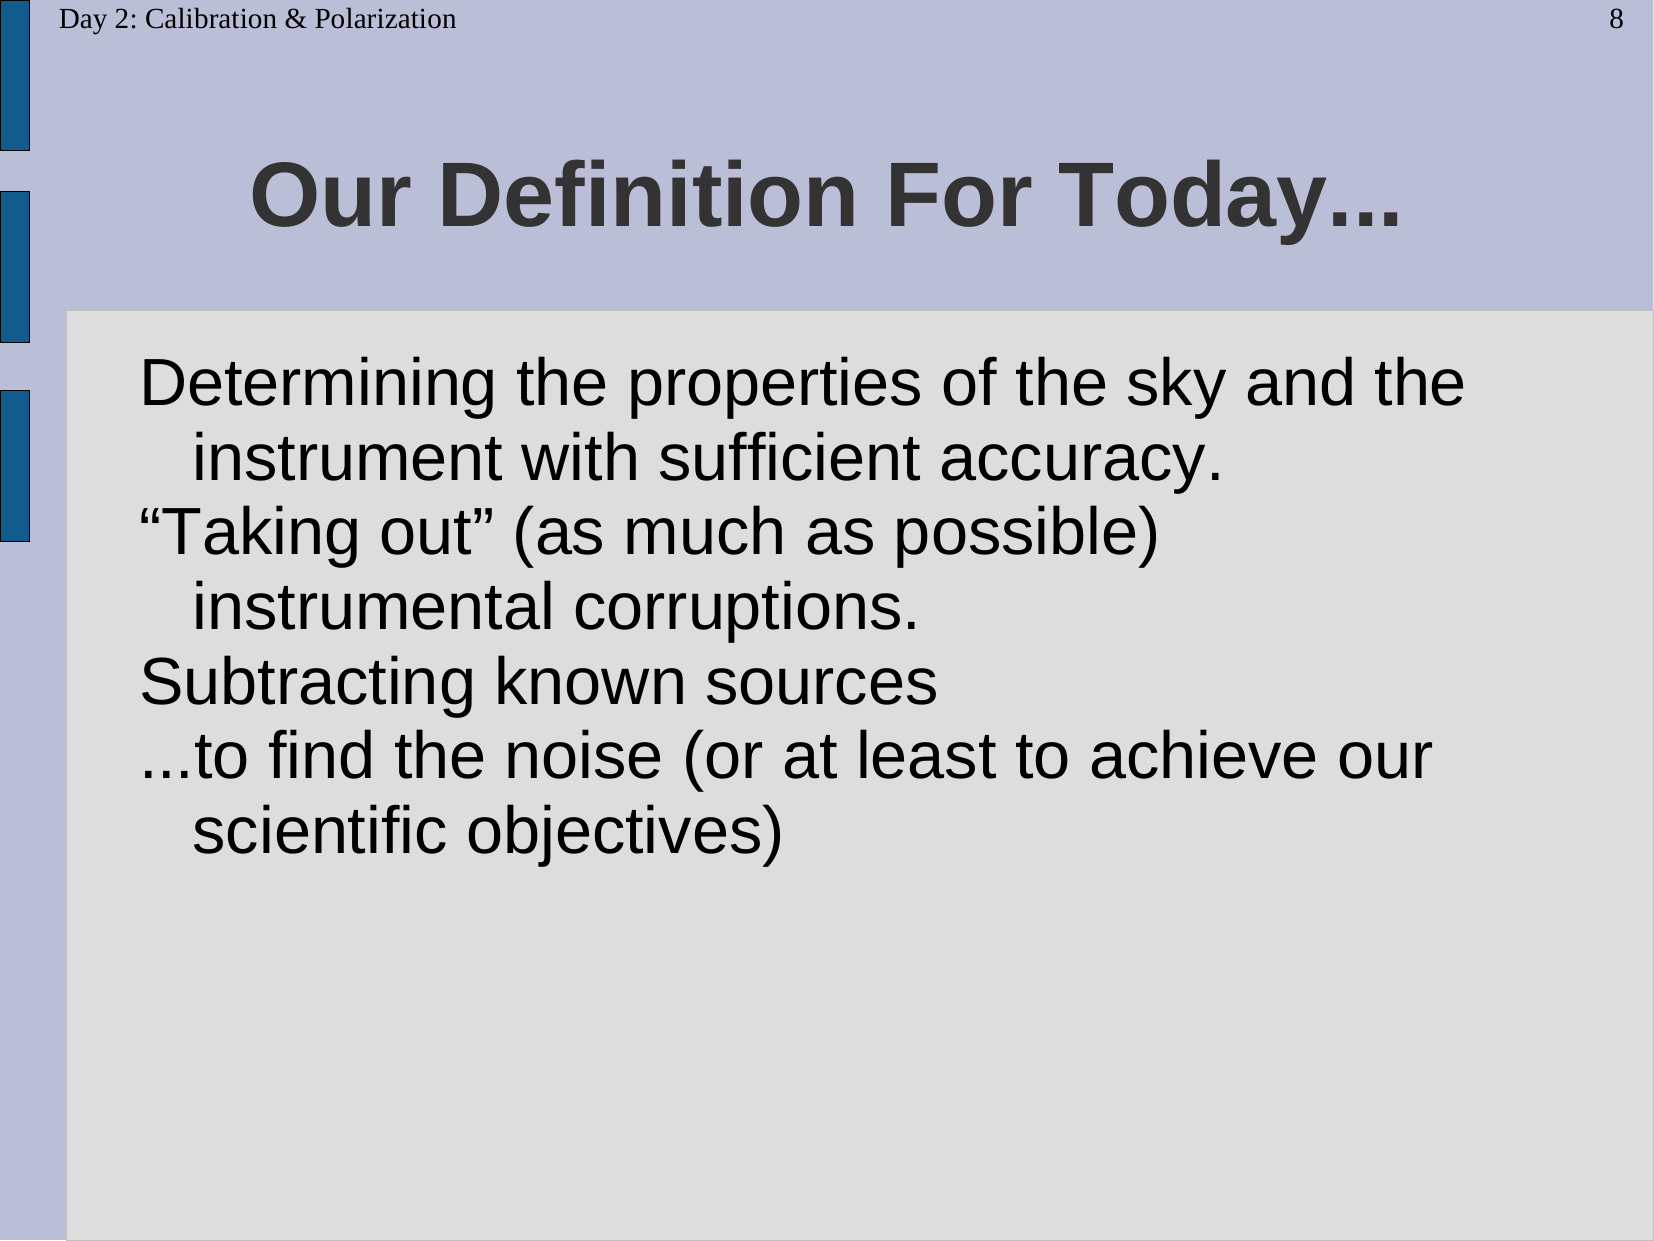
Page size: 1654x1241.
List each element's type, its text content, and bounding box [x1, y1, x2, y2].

list Determining the properties of the sky and the instrument with sufficient accuracy. “Taking out” (as much as possible) instrumental corruptions. Subtracting known sources ...to find the noise (or at least to achieve our scientific objectives) [121, 344, 1534, 1112]
title Our Definition For Today... [121, 98, 1534, 291]
